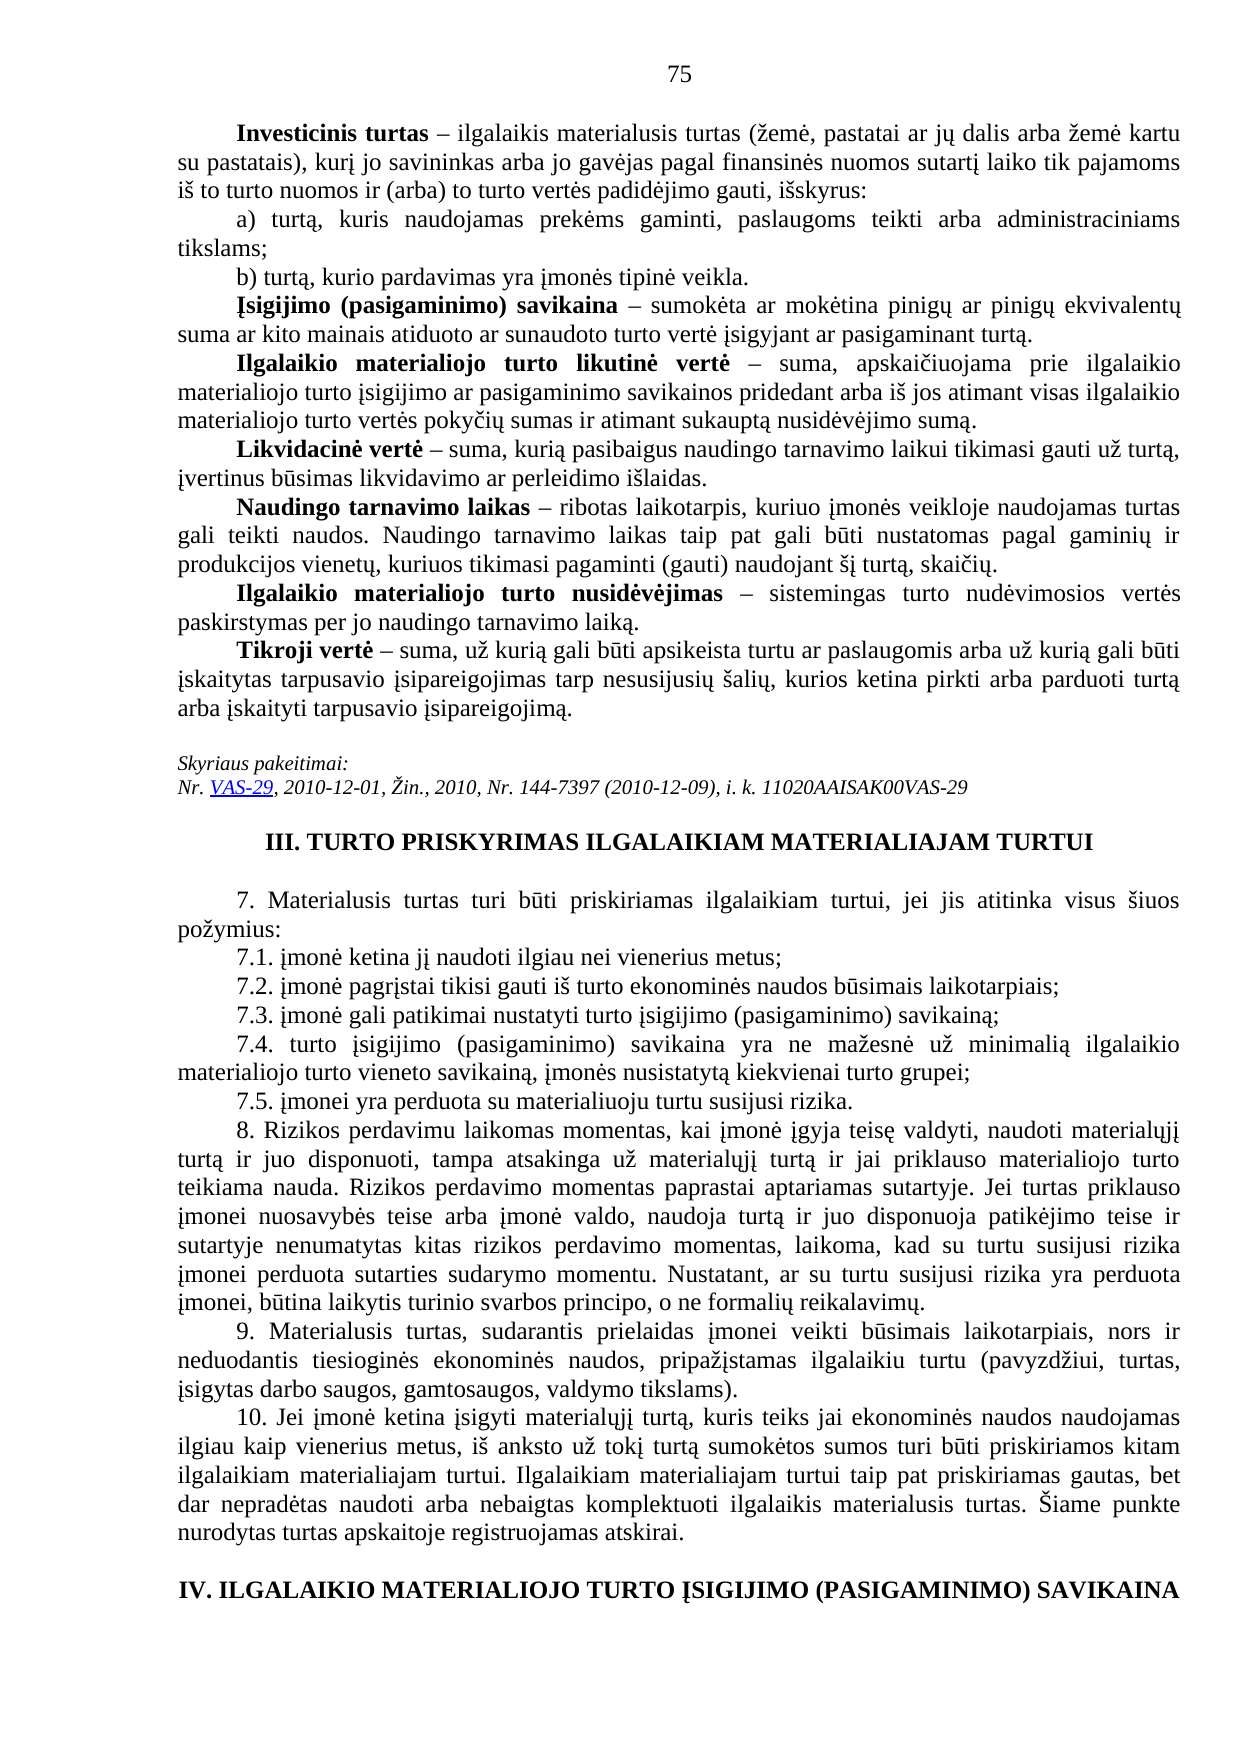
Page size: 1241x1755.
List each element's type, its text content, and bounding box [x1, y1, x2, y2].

text a) turtą, kuris naudojamas prekėms gaminti, paslaugoms teikti arba administraciniams tikslams; [177, 204, 1181, 262]
text 7.5. įmonei yra perduota su materialiuoju turtu susijusi rizika. [177, 1086, 1181, 1115]
text 7. Materialusis turtas turi būti priskiriamas ilgalaikiam turtui, jei jis atitinka visus šiuos požymius: [177, 885, 1181, 942]
text Ilgalaikio materialiojo turto nusidėvėjimas – sistemingas turto nudėvimosios vertės paskirstymas per jo naudingo tarnavimo laiką. [177, 578, 1181, 636]
text Ilgalaikio materialiojo turto likutinė vertė – suma, apskaičiuojama prie ilgalaikio materialiojo turto įsigijimo ar pasigaminimo savikainos pridedant arba iš jos atimant visas ilgalaikio materialiojo turto vertės pokyčių sumas ir atimant sukauptą nusidėvėjimo sumą. [177, 348, 1181, 434]
text 7.2. įmonė pagrįstai tikisi gauti iš turto ekonominės naudos būsimais laikotarpiais; [177, 971, 1181, 1000]
text Likvidacinė vertė – suma, kurią pasibaigus naudingo tarnavimo laikui tikimasi gauti už turtą, įvertinus būsimas likvidavimo ar perleidimo išlaidas. [177, 434, 1181, 492]
text Nr. VAS-29, 2010-12-01, Žin., 2010, Nr. 144-7397 (2010-12-09), i. k. 11020AAISAK00VAS-29 [177, 775, 1181, 799]
text 7.1. įmonė ketina jį naudoti ilgiau nei vienerius metus; [177, 942, 1181, 971]
text IV. ILGALAIKIO MATERIALIOJO TURTO ĮSIGIJIMO (PASIGAMINIMO) SAVIKAINA [177, 1575, 1181, 1604]
text 7.4. turto įsigijimo (pasigaminimo) savikaina yra ne mažesnė už minimalią ilgalaikio materialiojo turto vieneto savikainą, įmonės nusistatytą kiekvienai turto grupei; [177, 1029, 1181, 1086]
text 8. Rizikos perdavimu laikomas momentas, kai įmonė įgyja teisę valdyti, naudoti materialųjį turtą ir juo disponuoti, tampa atsakinga už materialųjį turtą ir jai priklauso materialiojo turto teikiama nauda. Rizikos perdavimo momentas paprastai aptariamas sutartyje. Jei turtas priklauso įmonei nuosavybės teise arba įmonė valdo, naudoja turtą ir juo disponuoja patikėjimo teise ir sutartyje nenumatytas kitas rizikos perdavimo momentas, laikoma, kad su turtu susijusi rizika įmonei perduota sutarties sudarymo momentu. Nustatant, ar su turtu susijusi rizika yra perduota įmonei, būtina laikytis turinio svarbos principo, o ne formalių reikalavimų. [177, 1115, 1181, 1316]
text Investicinis turtas – ilgalaikis materialusis turtas (žemė, pastatai ar jų dalis arba žemė kartu su pastatais), kurį jo savininkas arba jo gavėjas pagal finansinės nuomos sutartį laiko tik pajamoms iš to turto nuomos ir (arba) to turto vertės padidėjimo gauti, išskyrus: [177, 118, 1181, 204]
text Naudingo tarnavimo laikas – ribotas laikotarpis, kuriuo įmonės veikloje naudojamas turtas gali teikti naudos. Naudingo tarnavimo laikas taip pat gali būti nustatomas pagal gaminių ir produkcijos vienetų, kuriuos tikimasi pagaminti (gauti) naudojant šį turtą, skaičių. [177, 492, 1181, 578]
text b) turtą, kurio pardavimas yra įmonės tipinė veikla. [177, 262, 1181, 291]
text Tikroji vertė – suma, už kurią gali būti apsikeista turtu ar paslaugomis arba už kurią gali būti įskaitytas tarpusavio įsipareigojimas tarp nesusijusių šalių, kurios ketina pirkti arba parduoti turtą arba įskaityti tarpusavio įsipareigojimą. [177, 636, 1181, 722]
text 9. Materialusis turtas, sudarantis prielaidas įmonei veikti būsimais laikotarpiais, nors ir neduodantis tiesioginės ekonominės naudos, pripažįstamas ilgalaikiu turtu (pavyzdžiui, turtas, įsigytas darbo saugos, gamtosaugos, valdymo tikslams). [177, 1316, 1181, 1402]
text Įsigijimo (pasigaminimo) savikaina – sumokėta ar mokėtina pinigų ar pinigų ekvivalentų suma ar kito mainais atiduoto ar sunaudoto turto vertė įsigyjant ar pasigaminant turtą. [177, 291, 1181, 348]
text 10. Jei įmonė ketina įsigyti materialųjį turtą, kuris teiks jai ekonominės naudos naudojamas ilgiau kaip vienerius metus, iš anksto už tokį turtą sumokėtos sumos turi būti priskiriamos kitam ilgalaikiam materialiajam turtui. Ilgalaikiam materialiajam turtui taip pat priskiriamas gautas, bet dar nepradėtas naudoti arba nebaigtas komplektuoti ilgalaikis materialusis turtas. Šiame punkte nurodytas turtas apskaitoje registruojamas atskirai. [177, 1402, 1181, 1546]
text III. TURTO PRISKYRIMAS ILGALAIKIAM MATERIALIAJAM TURTUI [177, 827, 1181, 856]
text Skyriaus pakeitimai: [177, 751, 1181, 775]
text 7.3. įmonė gali patikimai nustatyti turto įsigijimo (pasigaminimo) savikainą; [177, 1000, 1181, 1029]
